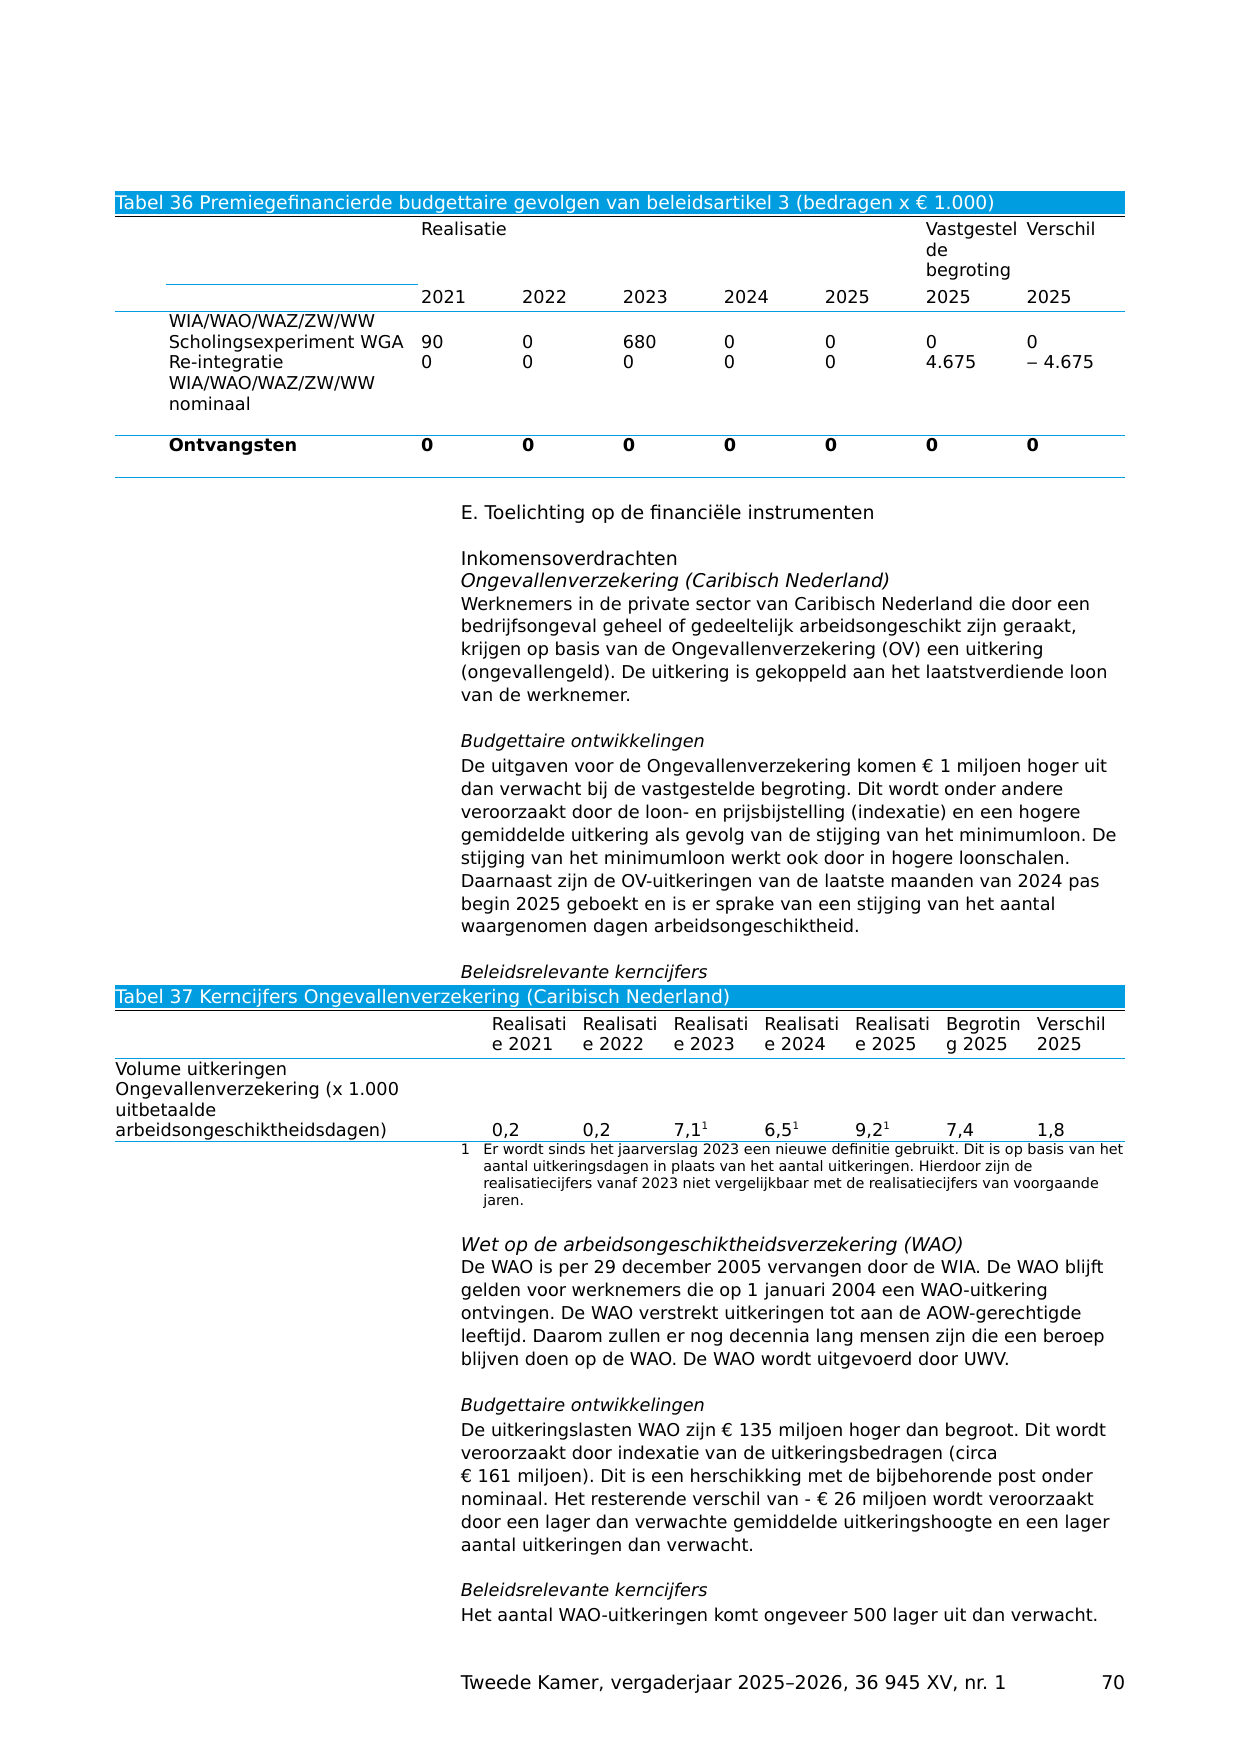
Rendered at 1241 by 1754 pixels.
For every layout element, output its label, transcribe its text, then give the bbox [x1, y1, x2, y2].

table_cell 0 [1024, 436, 1125, 456]
table_cell 2025 [822, 284, 923, 311]
table_cell [418, 312, 519, 332]
text Budgettaire ontwikkelingen [461, 729, 1125, 752]
table_cell [620, 414, 721, 435]
table_cell 0 [620, 436, 721, 456]
table_cell 2023 [620, 284, 721, 311]
table_cell Realisatie [418, 217, 923, 284]
table_cell [519, 414, 620, 435]
table_cell [721, 456, 822, 476]
table_cell 0 [1024, 332, 1125, 352]
table_cell Scholingsexperiment WGA [166, 332, 418, 352]
table_cell [166, 414, 418, 435]
text Het aantal WAO-uitkeringen komt ongeveer 500 lager uit dan verwacht. [461, 1603, 1125, 1626]
text De uitkeringslasten WAO zĳn € 135 miljoen hoger dan begroot. Dit wordt veroorzaakt door indexatie van de uitkeringsbedragen (circa € 161 miljoen). Dit is een herschikking met de bijbehorende post onder nominaal. Het resterende verschil van - € 26 miljoen wordt veroorzaakt door een lager dan verwachte gemiddelde uitkeringshoogte en een lager aantal uitkeringen dan verwacht. [461, 1418, 1125, 1556]
table_cell WIA/WAO/WAZ/ZW/WW [166, 312, 418, 332]
table_cell 0 [418, 436, 519, 456]
table_cell [115, 436, 166, 456]
table_cell 4.675 [923, 352, 1023, 414]
table_cell Realisatie 2025 [852, 1011, 943, 1058]
table_cell [620, 312, 721, 332]
table_cell Realisatie 2023 [670, 1011, 761, 1058]
table_cell Begroting 2025 [943, 1011, 1034, 1058]
table_cell 0 [519, 352, 620, 414]
table_cell 0 [519, 332, 620, 352]
table_cell [822, 456, 923, 476]
table_cell 0 [721, 436, 822, 456]
table_cell Volume uitkeringen Ongevallenverzekering (x 1.000 uitbetaalde arbeidsongeschiktheidsdagen) [115, 1059, 489, 1141]
table_cell [166, 217, 418, 284]
table_cell [1024, 312, 1125, 332]
table_cell [115, 217, 166, 284]
table_cell [166, 456, 418, 476]
table_cell 2025 [1024, 284, 1125, 311]
table_cell 680 [620, 332, 721, 352]
text De uitgaven voor de Ongevallenverzekering komen € 1 miljoen hoger uit dan verwacht bij de vastgestelde begroting. Dit wordt onder andere veroorzaakt door de loon- en prijsbijstelling (indexatie) en een hogere gemiddelde uitkering als gevolg van de stijging van het minimumloon. De stijging van het minimumloon werkt ook door in hogere loonschalen. Daarnaast zijn de OV-uitkeringen van de laatste maanden van 2024 pas begin 2025 geboekt en is er sprake van een stijging van het aantal waargenomen dagen arbeidsongeschiktheid. [461, 754, 1125, 937]
table_cell [115, 414, 166, 435]
table_cell Vastgestelde begroting [923, 217, 1023, 284]
table_cell [620, 456, 721, 476]
table_cell [115, 352, 166, 414]
table_cell 0 [822, 436, 923, 456]
text Beleidsrelevante kerncijfers [461, 1578, 1125, 1601]
title Inkomensoverdrachten [461, 548, 1125, 569]
table_cell 2022 [519, 284, 620, 311]
table_cell [822, 414, 923, 435]
table_cell ‒ 4.675 [1024, 352, 1125, 414]
table_cell 0 [721, 332, 822, 352]
table_cell [923, 456, 1023, 476]
text Werknemers in de private sector van Caribisch Nederland die door een bedrijfsongeval geheel of gedeeltelijk arbeidsongeschikt zijn geraakt, krijgen op basis van de Ongevallenverzekering (OV) een uitkering (ongevallengeld). De uitkering is gekoppeld aan het laatstverdiende loon van de werknemer. [461, 592, 1125, 706]
title Ongevallenverzekering (Caribisch Nederland) [461, 569, 1125, 592]
table_cell [418, 456, 519, 476]
table_cell Ontvangsten [166, 436, 418, 456]
table_cell [1024, 414, 1125, 435]
text Beleidsrelevante kerncijfers [461, 960, 1125, 983]
table_cell 0 [822, 332, 923, 352]
table_cell [519, 456, 620, 476]
table_cell [166, 285, 418, 311]
table_cell Re-integratie WIA/WAO/WAZ/ZW/WW nominaal [166, 352, 418, 414]
text De WAO is per 29 december 2005 vervangen door de WIA. De WAO blijft gelden voor werknemers die op 1 januari 2004 een WAO-uitkering ontvingen. De WAO verstrekt uitkeringen tot aan de AOW-gerechtigde leeftijd. Daarom zullen er nog decennia lang mensen zijn die een beroep blijven doen op de WAO. De WAO wordt uitgevoerd door UWV. [461, 1256, 1125, 1370]
table_cell 0 [822, 352, 923, 414]
table_cell 2025 [923, 284, 1023, 311]
table_cell 9,21 [852, 1059, 943, 1141]
table_cell Realisatie 2024 [761, 1011, 852, 1058]
table_cell 2024 [721, 284, 822, 311]
title E. Toelichting op de financiële instrumenten [461, 502, 1125, 524]
table_cell [115, 332, 166, 352]
table_cell 2021 [418, 284, 519, 311]
table_cell 0 [620, 352, 721, 414]
text Budgettaire ontwikkelingen [461, 1393, 1125, 1416]
table_cell [115, 456, 166, 476]
table_cell [721, 414, 822, 435]
table_cell [115, 1011, 489, 1058]
table_cell 0,2 [580, 1059, 670, 1141]
table_cell 6,51 [761, 1059, 852, 1141]
table_cell 7,4 [943, 1059, 1034, 1141]
table_cell Realisatie 2021 [489, 1011, 579, 1058]
table_cell Realisatie 2022 [580, 1011, 670, 1058]
table_cell 0,2 [489, 1059, 579, 1141]
table_cell [923, 414, 1023, 435]
table_cell [923, 312, 1023, 332]
list Er wordt sinds het jaarverslag 2023 een nieuwe definitie gebruikt. Dit is op basis van het aantal uitkeringsdagen in plaats van het aantal uitkeringen. Hierdoor zijn de realisatiecijfers vanaf 2023 niet vergelijkbaar met de realisatiecijfers van voorgaande jaren. [461, 1142, 1125, 1208]
table_cell [519, 312, 620, 332]
table_cell Verschil [1024, 217, 1125, 284]
table_cell 0 [519, 436, 620, 456]
table_cell [418, 414, 519, 435]
table_cell [115, 284, 166, 311]
table_cell 90 [418, 332, 519, 352]
table_cell 1,8 [1034, 1059, 1125, 1141]
table_cell [115, 312, 166, 332]
table_cell [1024, 456, 1125, 476]
table_cell Verschil 2025 [1034, 1011, 1125, 1058]
table_cell [822, 312, 923, 332]
table_cell 0 [923, 436, 1023, 456]
table_cell 0 [923, 332, 1023, 352]
table_cell 0 [721, 352, 822, 414]
table_cell 7,11 [670, 1059, 761, 1141]
title Wet op de arbeidsongeschiktheidsverzekering (WAO) [461, 1233, 1125, 1256]
table_cell [721, 312, 822, 332]
table_cell 0 [418, 352, 519, 414]
